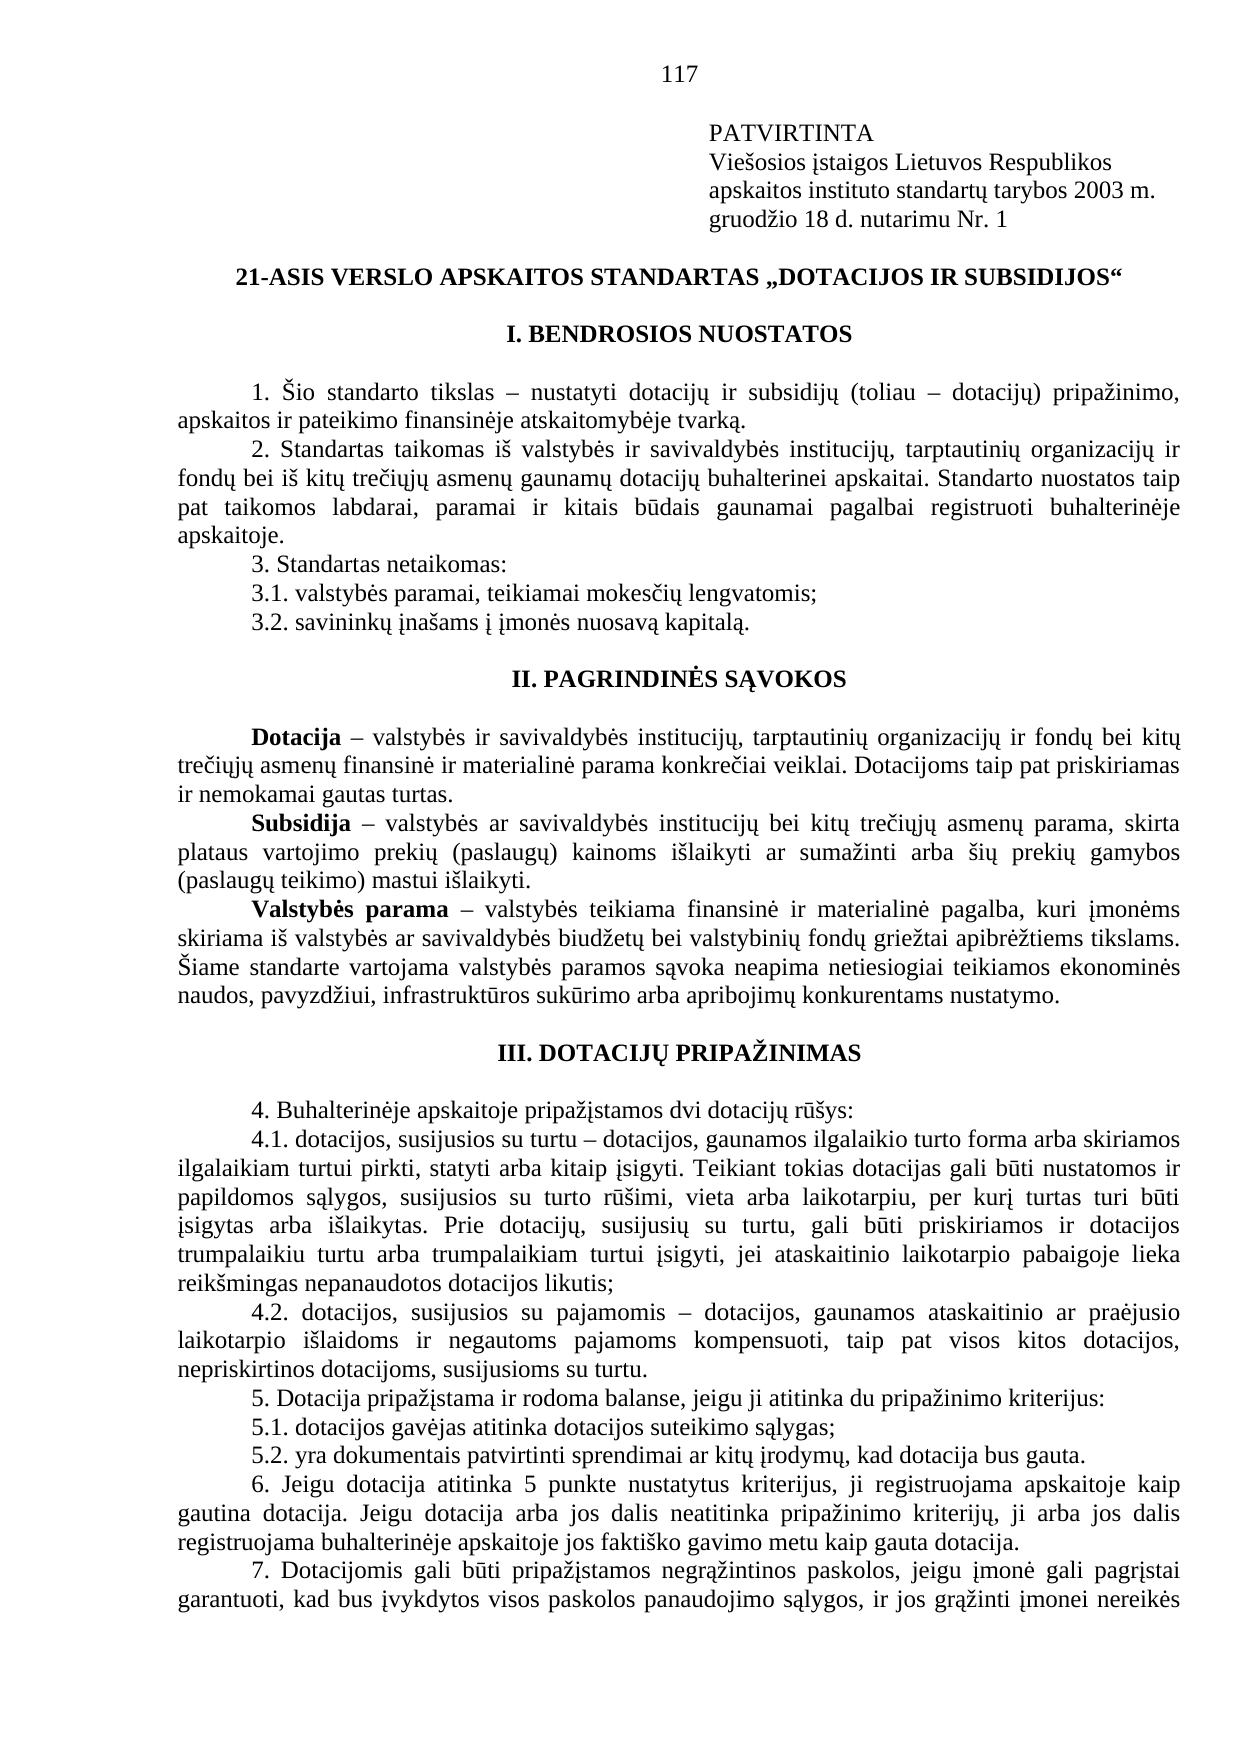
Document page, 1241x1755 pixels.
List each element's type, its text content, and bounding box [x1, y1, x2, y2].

text 21-ASIS VERSLO APSKAITOS STANDARTAS „DOTACIJOS IR SUBSIDIJOS“ [177, 262, 1181, 291]
text III. DOTACIJŲ PRIPAŽINIMAS [177, 1038, 1181, 1067]
text 3. Standartas netaikomas: [177, 549, 1181, 578]
text 4. Buhalterinėje apskaitoje pripažįstamos dvi dotacijų rūšys: [177, 1096, 1181, 1124]
text Dotacija – valstybės ir savivaldybės institucijų, tarptautinių organizacijų ir fondų bei kitų trečiųjų asmenų finansinė ir materialinė parama konkrečiai veiklai. Dotacijoms taip pat priskiriamas ir nemokamai gautas turtas. [177, 722, 1181, 808]
text 5.1. dotacijos gavėjas atitinka dotacijos suteikimo sąlygas; [177, 1412, 1181, 1441]
text 7. Dotacijomis gali būti pripažįstamos negrąžintinos paskolos, jeigu įmonė gali pagrįstai garantuoti, kad bus įvykdytos visos paskolos panaudojimo sąlygos, ir jos grąžinti įmonei nereikės [177, 1556, 1181, 1613]
text 3.1. valstybės paramai, teikiamai mokesčių lengvatomis; [177, 578, 1181, 607]
text Viešosios įstaigos Lietuvos Respublikos [177, 147, 1181, 176]
text 4.2. dotacijos, susijusios su pajamomis – dotacijos, gaunamos ataskaitinio ar praėjusio laikotarpio išlaidoms ir negautoms pajamoms kompensuoti, taip pat visos kitos dotacijos, nepriskirtinos dotacijoms, susijusioms su turtu. [177, 1297, 1181, 1383]
text 2. Standartas taikomas iš valstybės ir savivaldybės institucijų, tarptautinių organizacijų ir fondų bei iš kitų trečiųjų asmenų gaunamų dotacijų buhalterinei apskaitai. Standarto nuostatos taip pat taikomos labdarai, paramai ir kitais būdais gaunamai pagalbai registruoti buhalterinėje apskaitoje. [177, 434, 1181, 549]
text apskaitos instituto standartų tarybos 2003 m. [177, 176, 1181, 204]
text Subsidija – valstybės ar savivaldybės institucijų bei kitų trečiųjų asmenų parama, skirta plataus vartojimo prekių (paslaugų) kainoms išlaikyti ar sumažinti arba šių prekių gamybos (paslaugų teikimo) mastui išlaikyti. [177, 808, 1181, 894]
text gruodžio 18 d. nutarimu Nr. 1 [177, 204, 1181, 233]
text II. PAGRINDINĖS SĄVOKOS [177, 664, 1181, 693]
text 6. Jeigu dotacija atitinka 5 punkte nustatytus kriterijus, ji registruojama apskaitoje kaip gautina dotacija. Jeigu dotacija arba jos dalis neatitinka pripažinimo kriterijų, ji arba jos dalis registruojama buhalterinėje apskaitoje jos faktiško gavimo metu kaip gauta dotacija. [177, 1469, 1181, 1556]
text I. BENDROSIOS NUOSTATOS [177, 319, 1181, 348]
text 3.2. savininkų įnašams į įmonės nuosavą kapitalą. [177, 607, 1181, 636]
text Valstybės parama – valstybės teikiama finansinė ir materialinė pagalba, kuri įmonėms skiriama iš valstybės ar savivaldybės biudžetų bei valstybinių fondų griežtai apibrėžtiems tikslams. Šiame standarte vartojama valstybės paramos sąvoka neapima netiesiogiai teikiamos ekonominės naudos, pavyzdžiui, infrastruktūros sukūrimo arba apribojimų konkurentams nustatymo. [177, 894, 1181, 1009]
text 5. Dotacija pripažįstama ir rodoma balanse, jeigu ji atitinka du pripažinimo kriterijus: [177, 1383, 1181, 1412]
text 1. Šio standarto tikslas – nustatyti dotacijų ir subsidijų (toliau – dotacijų) pripažinimo, apskaitos ir pateikimo finansinėje atskaitomybėje tvarką. [177, 377, 1181, 434]
text 4.1. dotacijos, susijusios su turtu – dotacijos, gaunamos ilgalaikio turto forma arba skiriamos ilgalaikiam turtui pirkti, statyti arba kitaip įsigyti. Teikiant tokias dotacijas gali būti nustatomos ir papildomos sąlygos, susijusios su turto rūšimi, vieta arba laikotarpiu, per kurį turtas turi būti įsigytas arba išlaikytas. Prie dotacijų, susijusių su turtu, gali būti priskiriamos ir dotacijos trumpalaikiu turtu arba trumpalaikiam turtui įsigyti, jei ataskaitinio laikotarpio pabaigoje lieka reikšmingas nepanaudotos dotacijos likutis; [177, 1124, 1181, 1297]
text 5.2. yra dokumentais patvirtinti sprendimai ar kitų įrodymų, kad dotacija bus gauta. [177, 1441, 1181, 1469]
text PATVIRTINTA [709, 118, 1181, 147]
